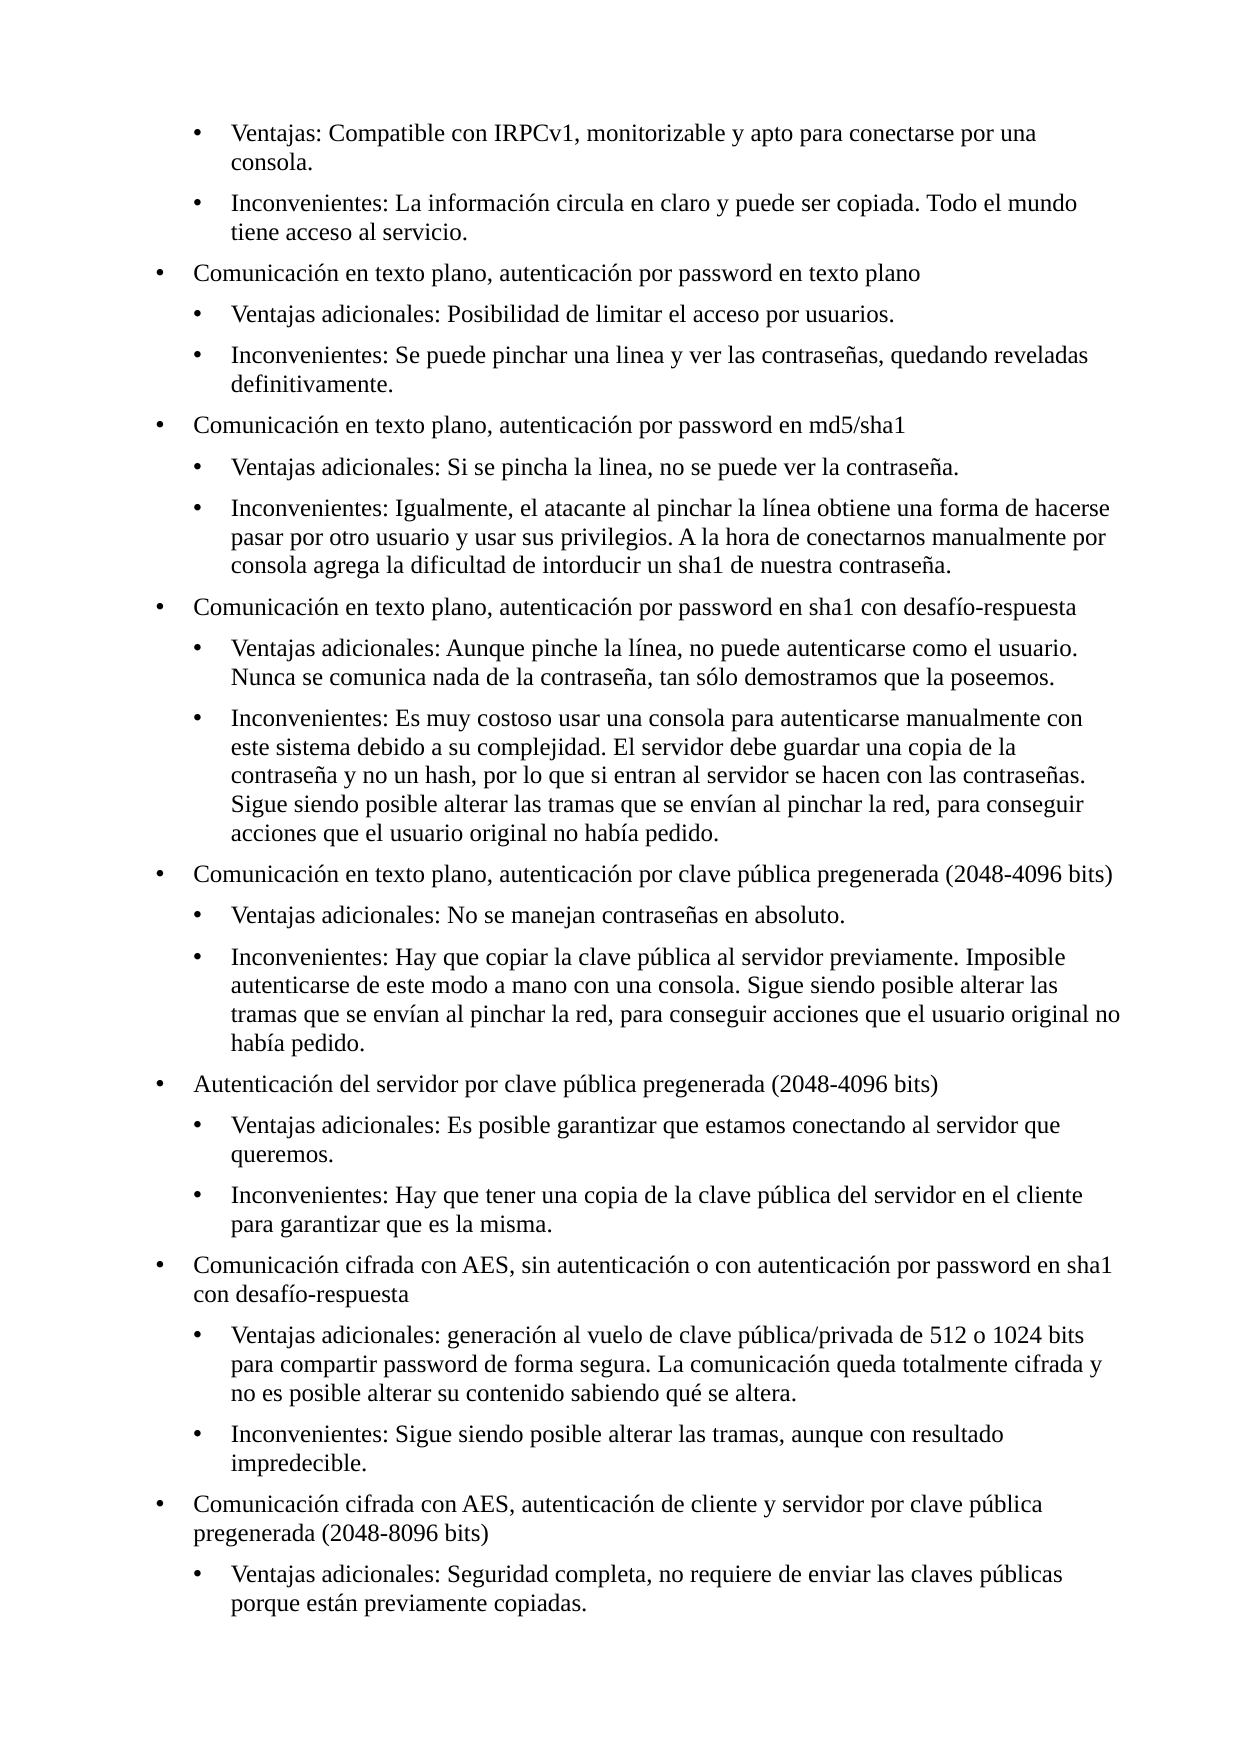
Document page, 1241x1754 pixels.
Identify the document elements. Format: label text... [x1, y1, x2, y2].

list Comunicación en texto plano, autenticación por password en sha1 con desafío-respuesta [156, 592, 1122, 621]
list Inconvenientes: Es muy costoso usar una consola para autenticarse manualmente con este sistema debido a su complejidad. El servidor debe guardar una copia de la contraseña y no un hash, por lo que si entran al servidor se hacen con las contraseñas. Sigue siendo posible alterar las tramas que se envían al pinchar la red, para conseguir acciones que el usuario original no había pedido. [193, 703, 1122, 847]
list Ventajas adicionales: No se manejan contraseñas en absoluto. [193, 901, 1122, 929]
list Comunicación en texto plano, autenticación por password en texto plano [156, 258, 1122, 287]
list Ventajas adicionales: Seguridad completa, no requiere de enviar las claves públicas porque están previamente copiadas. [193, 1559, 1122, 1617]
list Ventajas adicionales: Posibilidad de limitar el acceso por usuarios. [193, 299, 1122, 328]
list Autenticación del servidor por clave pública pregenerada (2048-4096 bits) [156, 1069, 1122, 1098]
list Ventajas adicionales: Aunque pinche la línea, no puede autenticarse como el usuario. Nunca se comunica nada de la contraseña, tan sólo demostramos que la poseemos. [193, 633, 1122, 691]
list Comunicación en texto plano, autenticación por clave pública pregenerada (2048-4096 bits) [156, 859, 1122, 888]
list Comunicación en texto plano, autenticación por password en md5/sha1 [156, 411, 1122, 439]
list Ventajas: Compatible con IRPCv1, monitorizable y apto para conectarse por una consola. [193, 118, 1122, 176]
list Ventajas adicionales: generación al vuelo de clave pública/privada de 512 o 1024 bits para compartir password de forma segura. La comunicación queda totalmente cifrada y no es posible alterar su contenido sabiendo qué se altera. [193, 1321, 1122, 1407]
list Inconvenientes: Se puede pinchar una linea y ver las contraseñas, quedando reveladas definitivamente. [193, 341, 1122, 398]
list Comunicación cifrada con AES, autenticación de cliente y servidor por clave pública pregenerada (2048-8096 bits) [156, 1489, 1122, 1547]
list Ventajas adicionales: Es posible garantizar que estamos conectando al servidor que queremos. [193, 1111, 1122, 1168]
list Inconvenientes: Hay que copiar la clave pública al servidor previamente. Imposible autenticarse de este modo a mano con una consola. Sigue siendo posible alterar las tramas que se envían al pinchar la red, para conseguir acciones que el usuario original no había pedido. [193, 942, 1122, 1057]
list Inconvenientes: Igualmente, el atacante al pinchar la línea obtiene una forma de hacerse pasar por otro usuario y usar sus privilegios. A la hora de conectarnos manualmente por consola agrega la dificultad de intorducir un sha1 de nuestra contraseña. [193, 493, 1122, 579]
list Inconvenientes: Sigue siendo posible alterar las tramas, aunque con resultado impredecible. [193, 1419, 1122, 1477]
list Comunicación cifrada con AES, sin autenticación o con autenticación por password en sha1 con desafío-respuesta [156, 1251, 1122, 1308]
list Inconvenientes: Hay que tener una copia de la clave pública del servidor en el cliente para garantizar que es la misma. [193, 1181, 1122, 1238]
list Inconvenientes: La información circula en claro y puede ser copiada. Todo el mundo tiene acceso al servicio. [193, 188, 1122, 246]
list Ventajas adicionales: Si se pincha la linea, no se puede ver la contraseña. [193, 452, 1122, 481]
